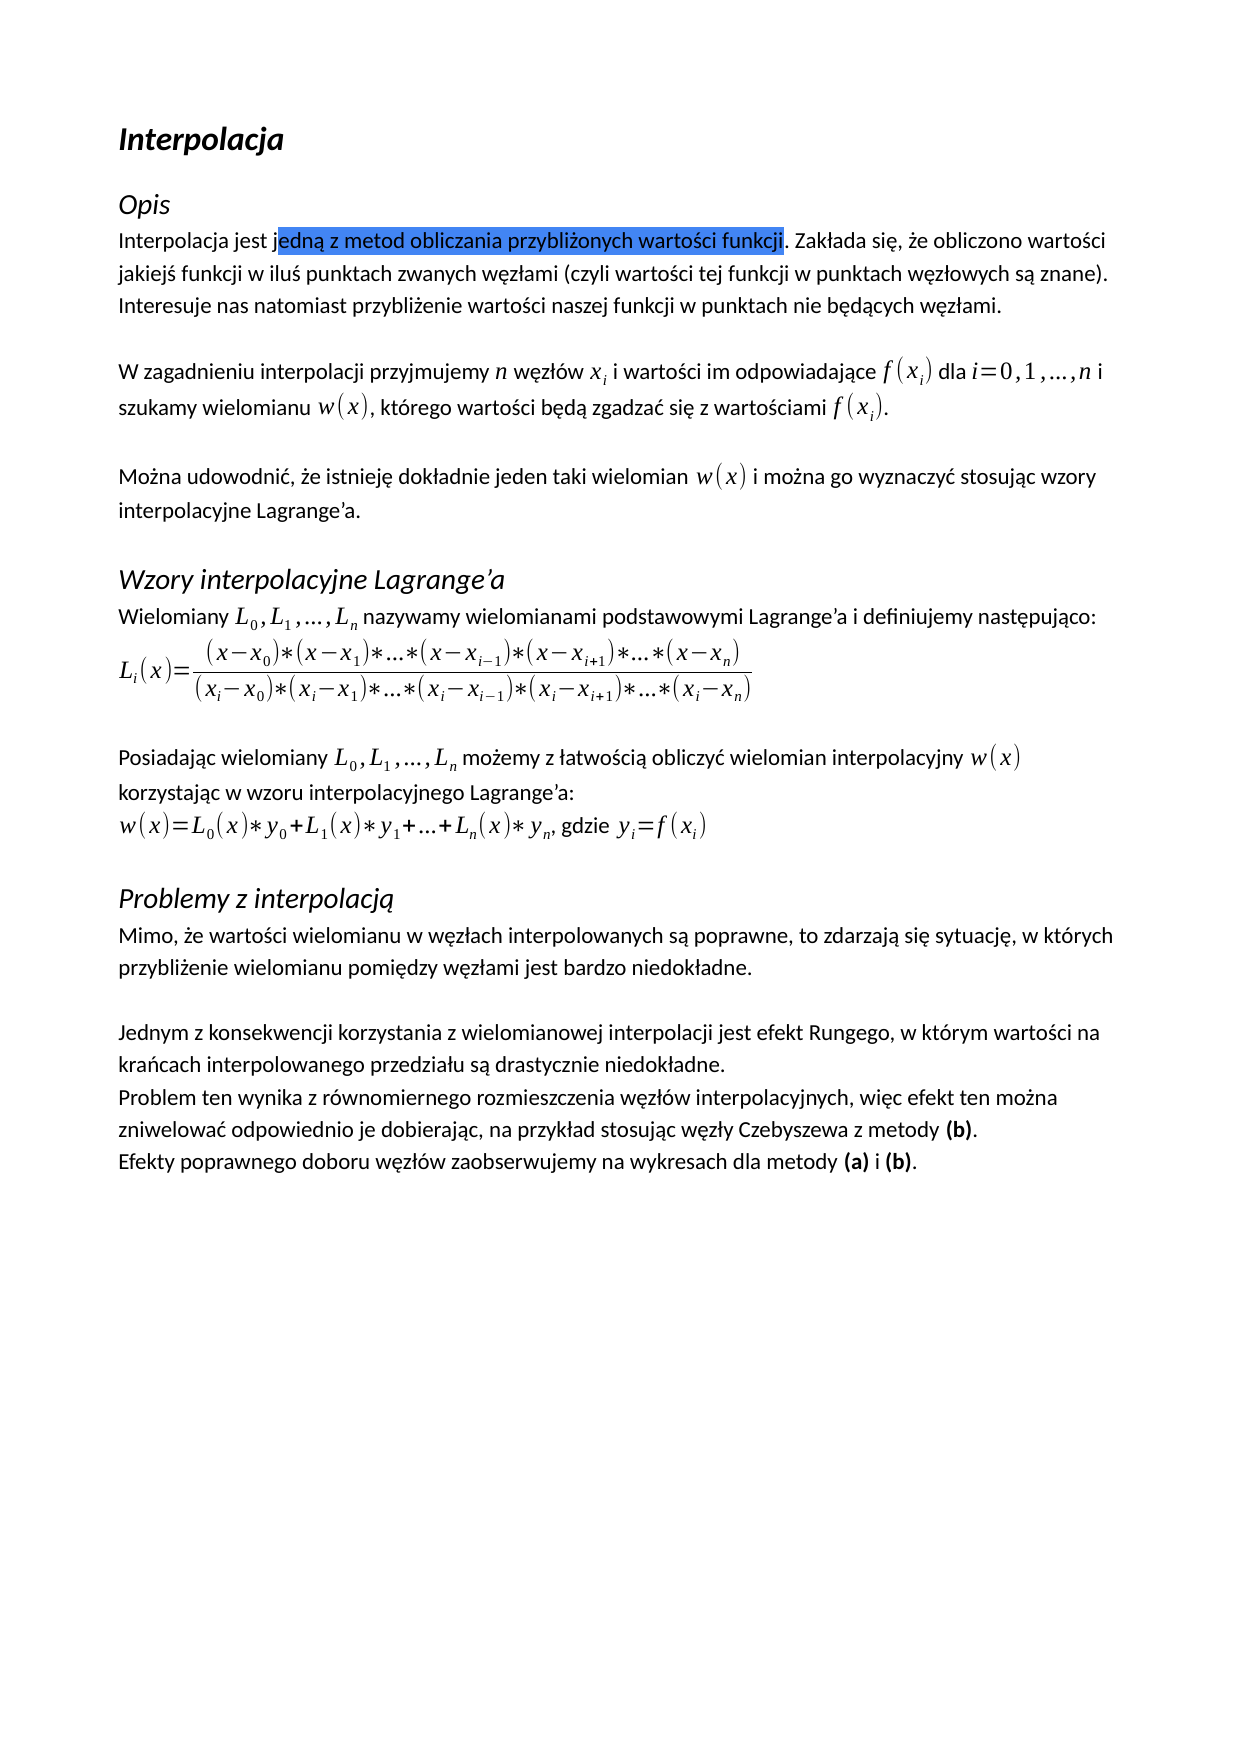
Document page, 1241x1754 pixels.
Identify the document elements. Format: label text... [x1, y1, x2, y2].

text Mimo, że wartości wielomianu w węzłach interpolowanych są poprawne, to zdarzają się sytuację, w których przybliżenie wielomianu pomiędzy węzłami jest bardzo niedokładne. [118, 921, 1122, 981]
text Problemy z interpolacją [118, 880, 1122, 916]
text Efekty poprawnego doboru węzłów zaobserwujemy na wykresach dla metody (a) i (b). [118, 1147, 1122, 1175]
text Posiadając wielomiany możemy z łatwością obliczyć wielomian interpolacyjny korzystając w wzoru interpolacyjnego Lagrange’a: [118, 742, 1122, 807]
text Wielomiany nazywamy wielomianami podstawowymi Lagrange’a i definiujemy następująco: [118, 602, 1122, 633]
text Interpolacja jest jedną z metod obliczania przybliżonych wartości funkcji. Zakłada się, że obliczono wartości jakiejś funkcji w iluś punktach zwanych węzłami (czyli wartości tej funkcji w punktach węzłowych są znane). Interesuje nas natomiast przybliżenie wartości naszej funkcji w punktach nie będących węzłami. [118, 227, 1122, 319]
text , gdzie [118, 811, 1122, 843]
text Jednym z konsekwencji korzystania z wielomianowej interpolacji jest efekt Rungego, w którym wartości na krańcach interpolowanego przedziału są drastycznie niedokładne. [118, 1018, 1122, 1078]
text Interpolacja [118, 118, 1122, 159]
text Wzory interpolacyjne Lagrange’a [118, 561, 1122, 597]
text W zagadnieniu interpolacji przyjmujemy węzłów i wartości im odpowiadające dla i szukamy wielomianu , którego wartości będą zgadzać się z wartościami . [118, 356, 1122, 424]
text Problem ten wynika z równomiernego rozmieszczenia węzłów interpolacyjnych, więc efekt ten można zniwelować odpowiednio je dobierając, na przykład stosując węzły Czebyszewa z metody (b). [118, 1083, 1122, 1143]
text Można udowodnić, że istnieję dokładnie jeden taki wielomian i można go wyznaczyć stosując wzory interpolacyjne Lagrange’a. [118, 462, 1122, 524]
text Opis [118, 186, 1122, 221]
